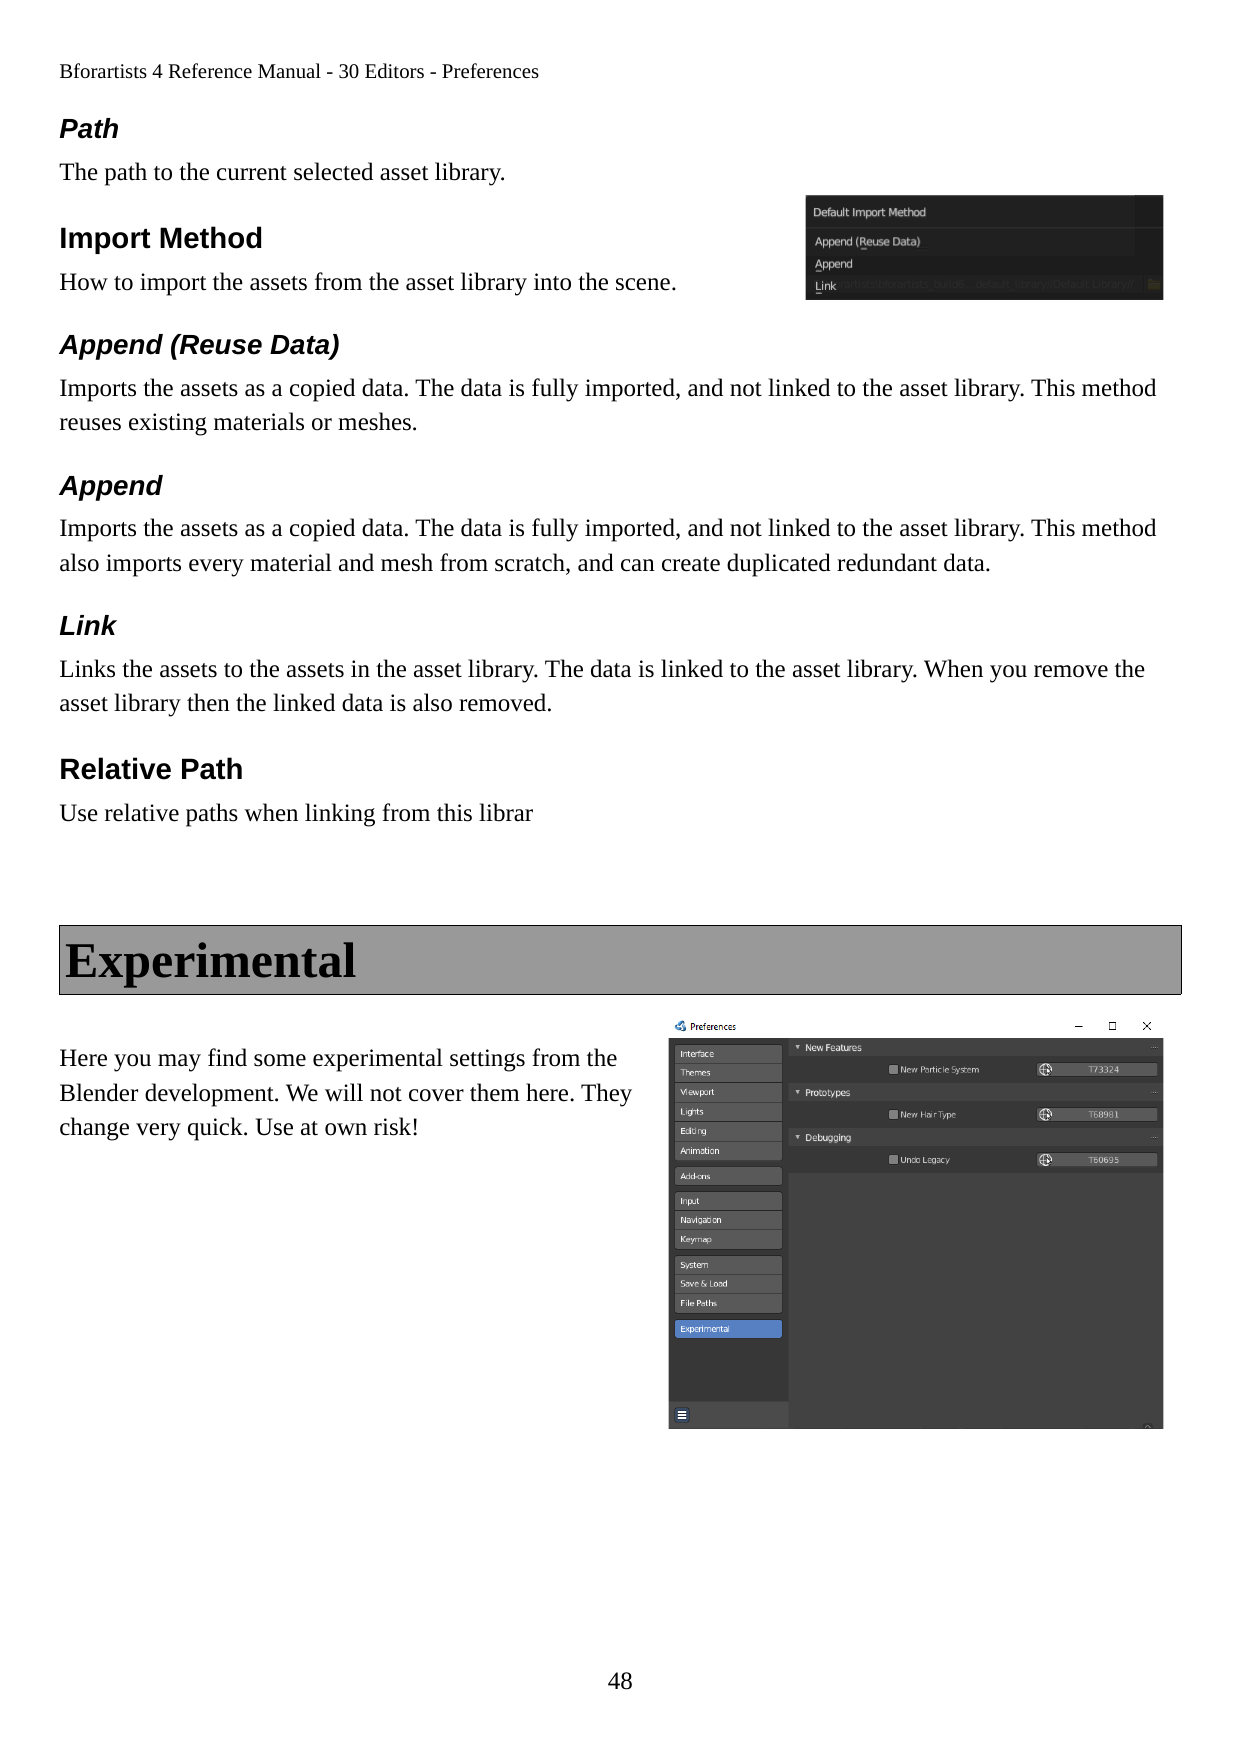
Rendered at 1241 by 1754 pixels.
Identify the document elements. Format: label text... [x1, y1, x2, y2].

text Links the assets to the assets in the asset library. The data is linked to the asset library. When you remove the asset library then the linked data is also removed. [59, 654, 1181, 717]
table_header Experimental [60, 926, 1181, 994]
subtitle Relative Path [59, 752, 1181, 786]
subtitle Path [59, 113, 1181, 144]
picture [668, 1015, 1164, 1429]
picture [805, 195, 1164, 300]
text Imports the assets as a copied data. The data is fully imported, and not linked to the asset library. This method reuses existing materials or meshes. [59, 373, 1181, 436]
text Use relative paths when linking from this librar [59, 798, 1181, 827]
subtitle [1164, 221, 1181, 254]
subtitle Import Method [59, 221, 805, 254]
text Here you may find some experimental settings from the Blender development. We will not cover them here. They change very quick. Use at own risk! [59, 1043, 668, 1141]
text How to import the assets from the asset library into the scene. [59, 267, 805, 296]
text The path to the current selected asset library. [59, 157, 1181, 186]
subtitle Append (Reuse Data) [59, 328, 1181, 360]
text Imports the assets as a copied data. The data is fully imported, and not linked to the asset library. This method also imports every material and mesh from scratch, and can create duplicated redundant data. [59, 513, 1181, 576]
subtitle Link [59, 609, 1181, 641]
subtitle Append [59, 469, 1181, 501]
